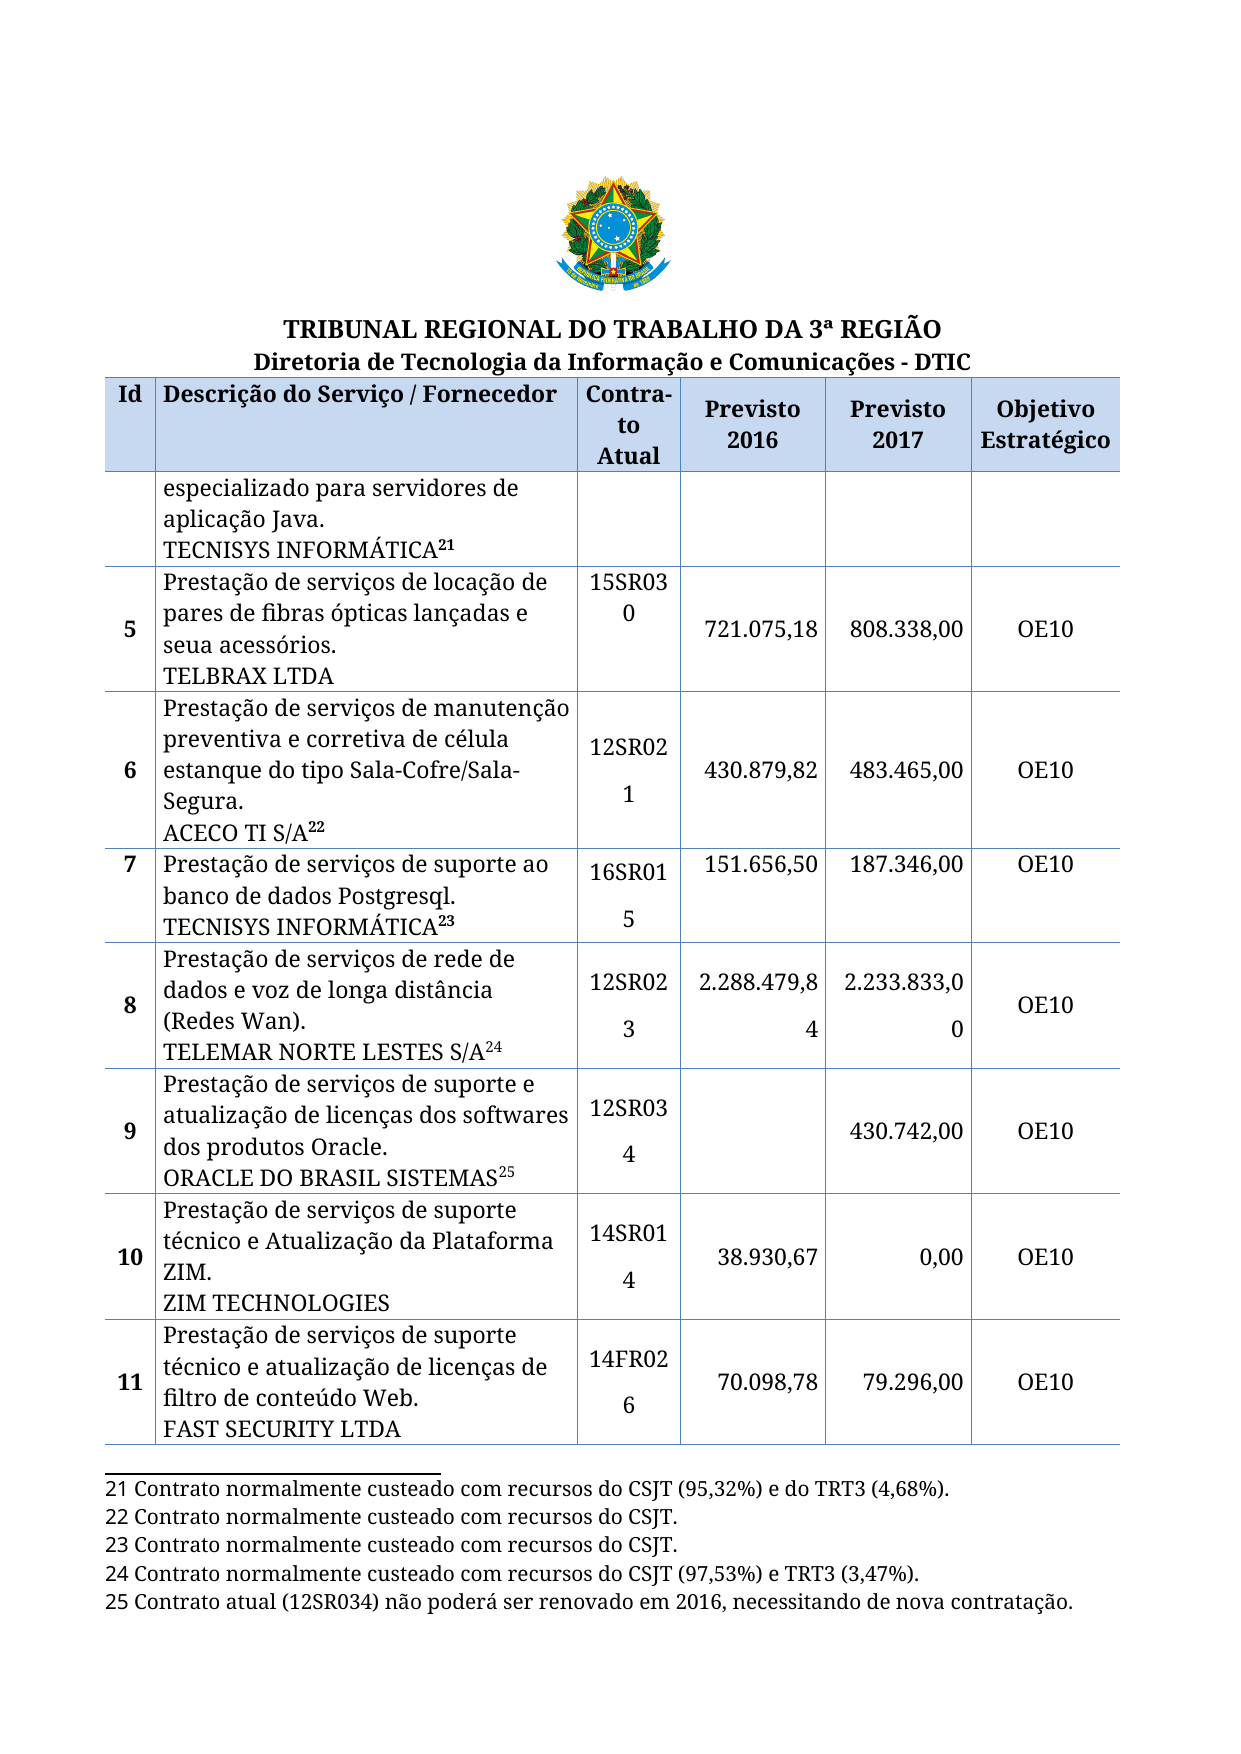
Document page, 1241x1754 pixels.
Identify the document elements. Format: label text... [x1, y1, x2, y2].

table_cell 5 [105, 567, 155, 691]
table_cell Prestação de serviços de suporte técnico e Atualização da Plataforma ZIM. ZIM TECHNOLOGIES [156, 1194, 577, 1319]
table_header Previsto 2016 [681, 378, 825, 471]
table_cell 2.288.479,84 [681, 943, 825, 1068]
table_cell [826, 472, 971, 566]
table_cell Prestação de serviços de manutenção preventiva e corretiva de célula estanque do tipo Sala-Cofre/Sala-Segura. ACECO TI S/A [156, 692, 577, 848]
table_header Previsto 2017 [826, 378, 971, 471]
picture [553, 175, 672, 297]
table_cell 151.656,50 [681, 849, 825, 942]
table_cell 0,00 [826, 1194, 971, 1319]
table_cell especializado para servidores de aplicação Java. TECNISYS INFORMÁTICA [156, 472, 577, 566]
table_cell 15SR030 [578, 567, 680, 691]
table_cell 721.075,18 [681, 567, 825, 691]
table_cell OE10 [972, 692, 1120, 848]
table_cell 12SR023 [578, 943, 680, 1068]
table_cell [681, 472, 825, 566]
table_cell 187.346,00 [826, 849, 971, 942]
table_header Id [105, 378, 155, 471]
table_cell Prestação de serviços de rede de dados e voz de longa distância (Redes Wan). TELEMAR NORTE LESTES S/A [156, 943, 577, 1068]
table_header Contra-to Atual [578, 378, 680, 471]
table_cell 79.296,00 [826, 1320, 971, 1444]
table_cell OE10 [972, 849, 1120, 942]
table_cell 430.879,82 [681, 692, 825, 848]
table_cell OE10 [972, 1194, 1120, 1319]
table_cell 12SR021 [578, 692, 680, 848]
table_cell 430.742,00 [826, 1069, 971, 1193]
table_cell 10 [105, 1194, 155, 1319]
table_cell OE10 [972, 1069, 1120, 1193]
table_cell 16SR015 [578, 849, 680, 942]
table_cell [973, 473, 1120, 565]
table_header Descrição do Serviço / Fornecedor [156, 378, 577, 471]
table_cell OE10 [972, 567, 1120, 691]
table_cell 38.930,67 [681, 1194, 825, 1319]
table_cell 483.465,00 [826, 692, 971, 848]
table_cell 8 [105, 943, 155, 1068]
table_cell [681, 1069, 825, 1193]
table_cell 808.338,00 [826, 567, 971, 691]
table_cell [105, 472, 155, 566]
table_cell 2.233.833,00 [826, 943, 971, 1068]
table_header Objetivo Estratégico [972, 378, 1120, 471]
table_cell 14FR026 [578, 1320, 680, 1444]
table_cell 11 [105, 1320, 155, 1444]
table_cell [578, 472, 680, 566]
table_cell Prestação de serviços de suporte e atualização de licenças dos softwares dos produtos Oracle. ORACLE DO BRASIL SISTEMAS [156, 1069, 577, 1193]
table_cell OE10 [972, 1320, 1120, 1444]
table_cell 7 [105, 849, 155, 942]
table_cell 14SR014 [578, 1194, 680, 1319]
table_cell Prestação de serviços de suporte técnico e atualização de licenças de filtro de conteúdo Web. FAST SECURITY LTDA [156, 1320, 577, 1444]
table_cell 12SR034 [578, 1069, 680, 1193]
table_cell 70.098,78 [681, 1320, 825, 1444]
table_cell OE10 [972, 943, 1120, 1068]
table_cell 9 [105, 1069, 155, 1193]
table_cell 6 [105, 692, 155, 848]
table_cell Prestação de serviços de suporte ao banco de dados Postgresql. TECNISYS INFORMÁTICA [156, 849, 577, 942]
table_cell Prestação de serviços de locação de pares de fibras ópticas lançadas e seua acessórios. TELBRAX LTDA [156, 567, 577, 691]
